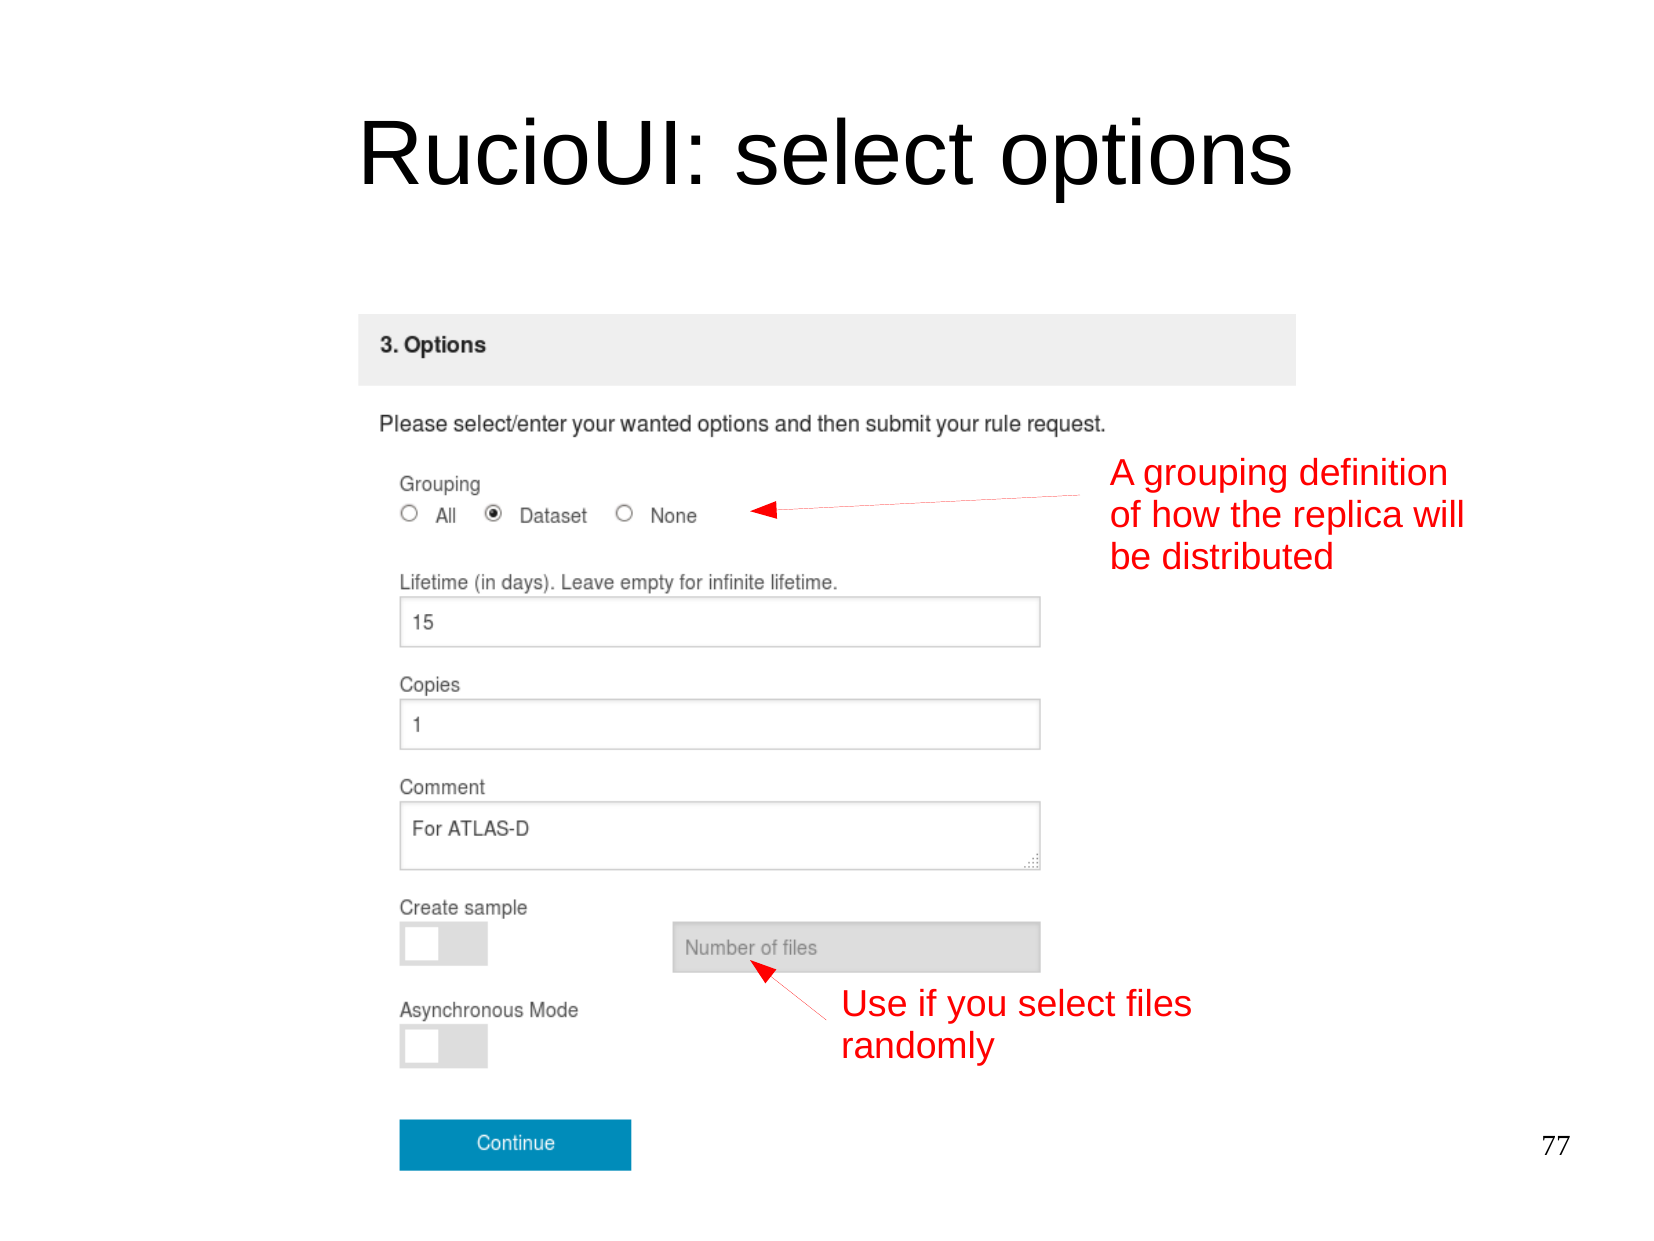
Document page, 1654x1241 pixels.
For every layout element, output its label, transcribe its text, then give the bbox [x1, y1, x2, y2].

picture [335, 314, 1296, 1201]
title RucioUI: select options [82, 49, 1571, 257]
text_box Use if you select files randomly [826, 975, 1231, 1074]
text_box A grouping definition of how the replica will be distributed [1095, 444, 1499, 586]
